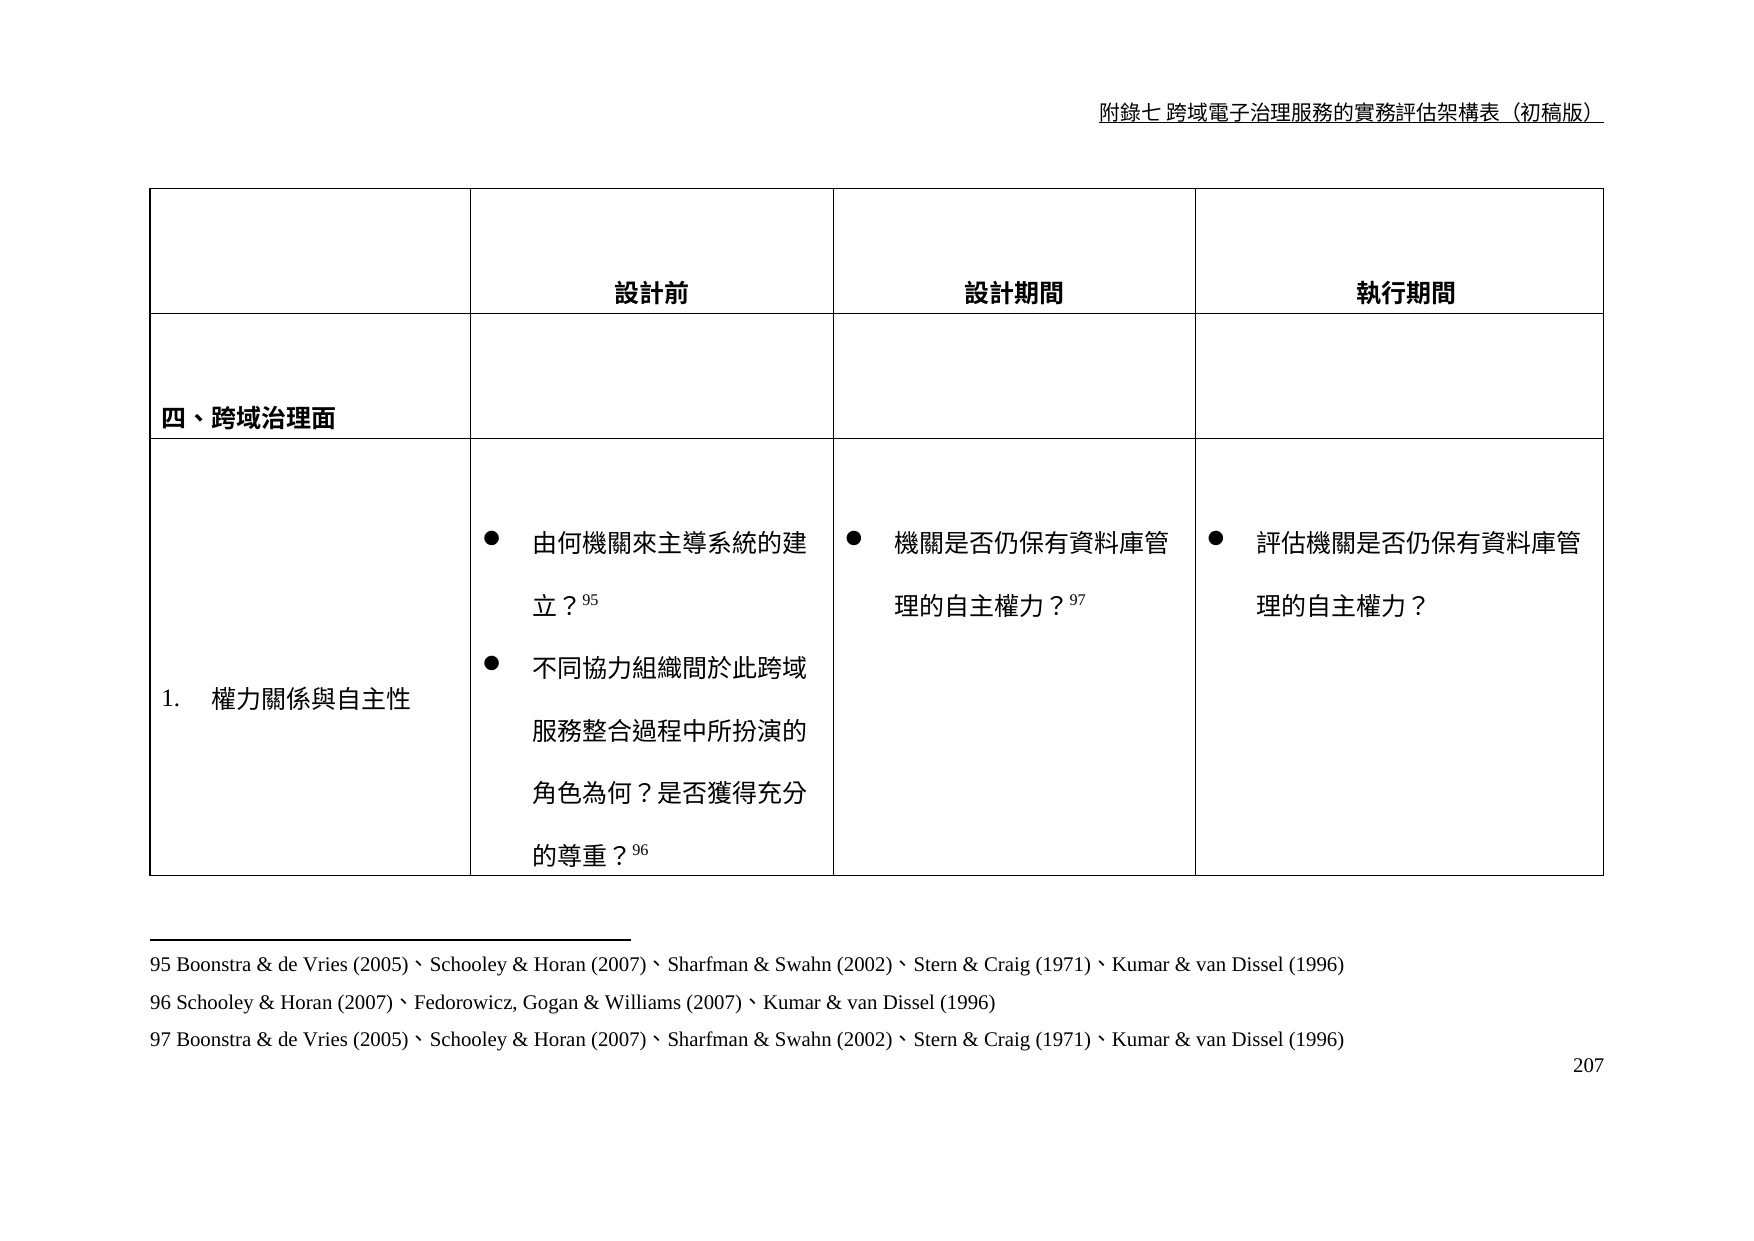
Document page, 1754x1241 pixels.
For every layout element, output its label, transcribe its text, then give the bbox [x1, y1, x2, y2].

table_header 設計期間 [834, 189, 1195, 312]
table_cell 機關是否仍保有資料庫管理的自主權力？ [834, 439, 1195, 875]
table_header [151, 189, 470, 312]
table_cell 權力關係與自主性 [151, 439, 470, 875]
table_cell 評估機關是否仍保有資料庫管理的自主權力？ [1196, 439, 1603, 875]
table_header 設計前 [471, 189, 833, 312]
table_cell [834, 314, 1195, 437]
table_cell [471, 314, 833, 437]
table_cell 四、跨域治理面 [151, 314, 470, 437]
table_cell [1196, 314, 1603, 437]
table_cell 由何機關來主導系統的建立？ 不同協力組織間於此跨域服務整合過程中所扮演的角色為何？是否獲得充分的尊重？ [471, 439, 833, 875]
table_header 執行期間 [1196, 189, 1603, 312]
